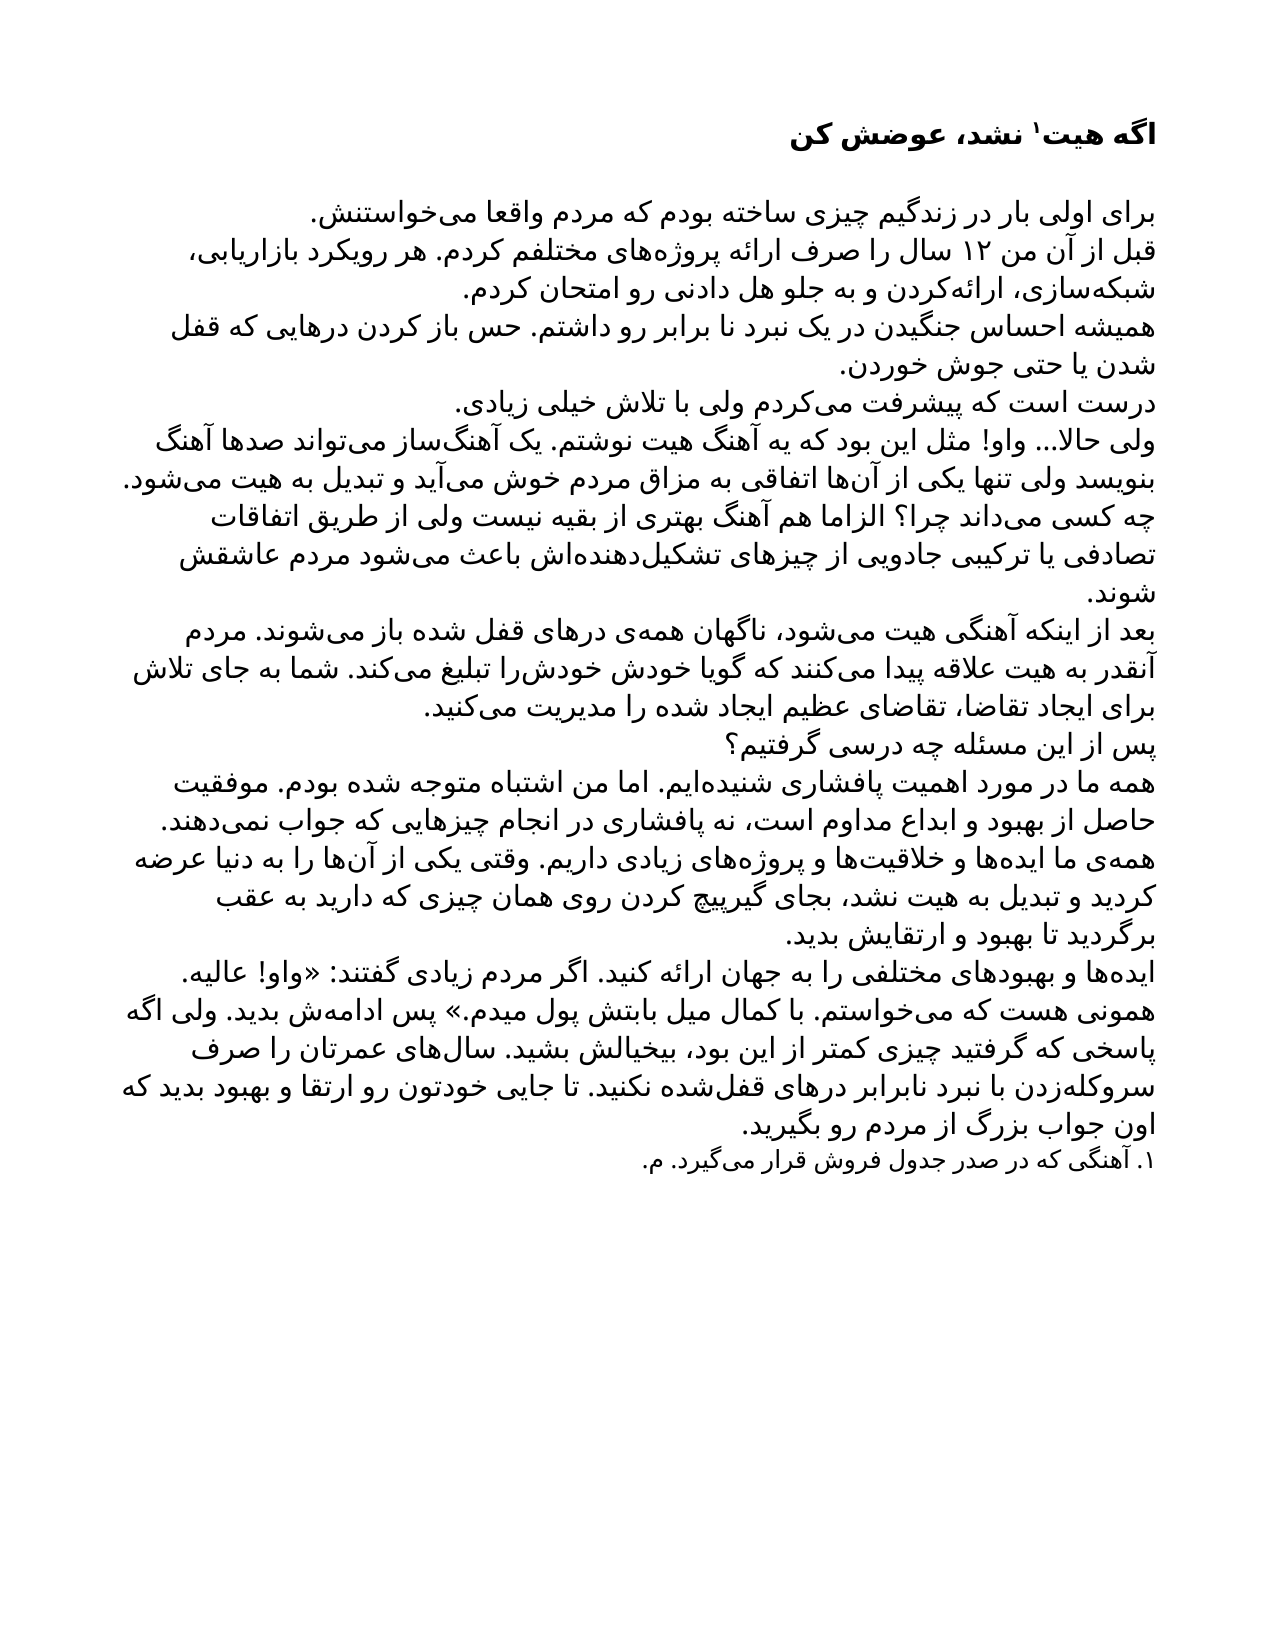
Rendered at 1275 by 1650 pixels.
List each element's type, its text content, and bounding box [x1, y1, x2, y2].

text پس از این مسئله چه درسی گرفتیم؟ [118, 728, 1157, 766]
text اگه هیت۱ نشد، عوضش کن [118, 118, 1157, 156]
text همیشه احساس جنگیدن در یک نبرد نا برابر رو داشتم. حس باز کردن درهایی که قفل شدن یا حتی جوش خوردن. [118, 310, 1157, 386]
text ولی حالا… واو! مثل این بود که یه آهنگ هیت نوشتم. یک آهنگ‌ساز می‌تواند صدها آهنگ بنویسد ولی تنها یکی از آن‌ها اتفاقی به مزاق مردم خوش می‌آید و تبدیل به هیت می‌شود. چه کسی می‌داند چرا؟ الزاما هم آهنگ بهتری از بقیه نیست ولی از طریق اتفاقات تصادفی یا ترکیبی جادویی از چیزهای تشکیل‌دهنده‌اش باعث می‌شود مردم عاشقش شوند. [118, 424, 1157, 614]
text همه‌ی ما ایده‌ها و خلاقیت‌ها و پروژه‌های زیادی داریم. وقتی یکی از آن‌ها را به دنیا عرضه کردید و تبدیل به هیت نشد، بجای گیرپیچ کردن روی همان چیزی که دارید به عقب برگردید تا بهبود و ارتقایش بدید. [118, 842, 1157, 956]
text برای اولی بار در زندگیم چیزی ساخته بودم که مردم واقعا می‌خواستنش. [118, 196, 1157, 234]
text بعد از اینکه آهنگی هیت می‌شود، ناگهان همه‌ی درهای قفل شده باز می‌شوند. مردم آنقدر به هیت علاقه پیدا می‌کنند که گویا خودش خودش‌را تبلیغ می‌کند. شما به جای تلاش برای ایجاد تقاضا، تقاضای عظیم ایجاد شده را مدیریت می‌کنید. [118, 614, 1157, 728]
text همه ما در مورد اهمیت پافشاری شنیده‌ایم. اما من اشتباه متوجه شده بودم. موفقیت حاصل از بهبود و ابداع مداوم است، نه پافشاری در انجام چیزهایی که جواب نمی‌دهند. [118, 766, 1157, 842]
text ایده‌ها و بهبودهای مختلفی را به جهان ارائه کنید. اگر مردم زیادی گفتند: «واو! عالیه. همونی هست که می‌خواستم. با کمال میل بابتش پول میدم.» پس ادامه‌ش بدید. ولی اگه پاسخی که گرفتید چیزی کمتر از این بود، بیخیالش بشید. سال‌های عمرتان را صرف سروکله‌زدن با نبرد نابرابر درهای قفل‌شده نکنید. تا جایی خودتون رو ارتقا و بهبود بدید که اون جواب بزرگ از مردم رو بگیرید. [118, 956, 1157, 1146]
text درست است که پیشرفت می‌کردم ولی با تلاش خیلی زیادی. [118, 386, 1157, 424]
text قبل از آن من ۱۲ سال را صرف ارائه پروژه‌های مختلفم کردم. هر رویکرد بازاریابی، شبکه‌سازی، ارائه‌کردن و به جلو هل دادنی رو امتحان کردم. [118, 234, 1157, 310]
text ۱. آهنگی که در صدر جدول فروش قرار می‌گیرد. م. [118, 1146, 1157, 1179]
